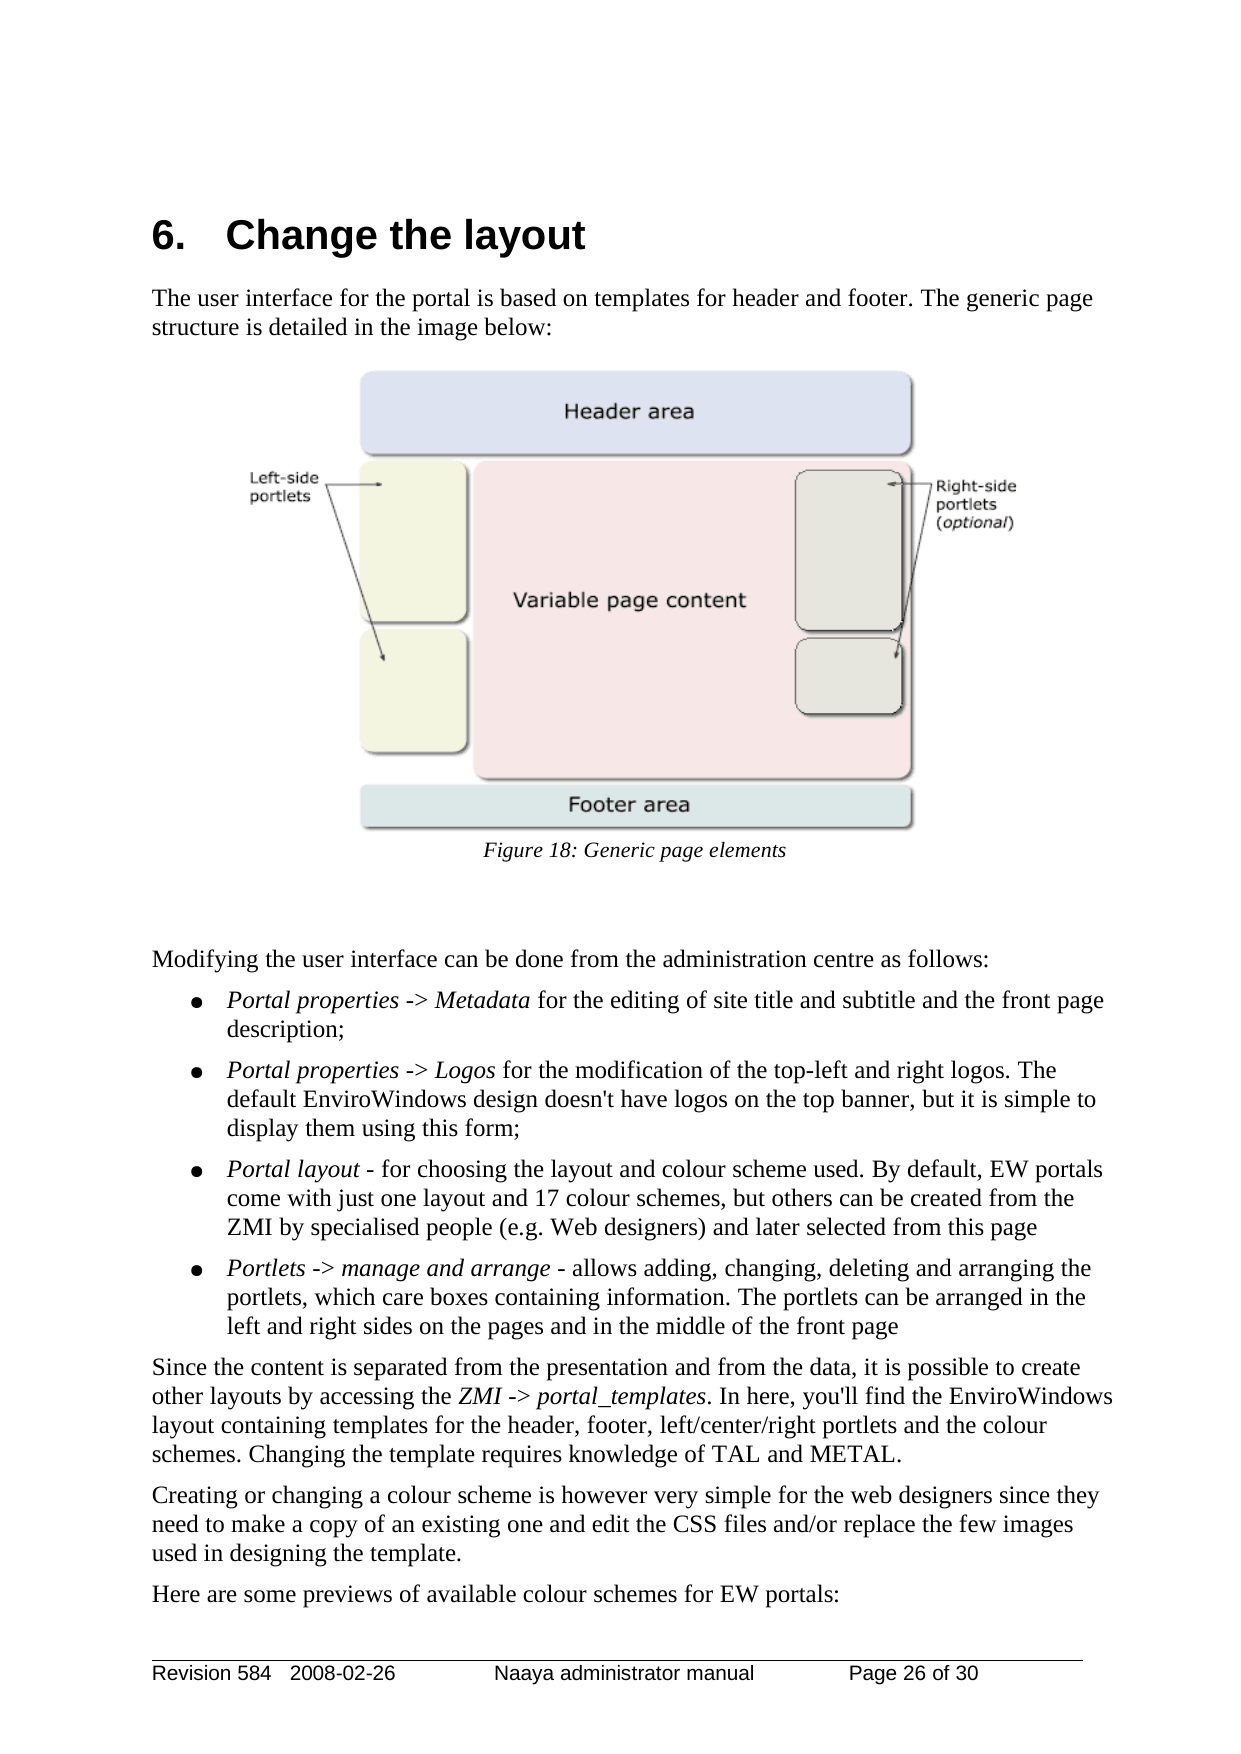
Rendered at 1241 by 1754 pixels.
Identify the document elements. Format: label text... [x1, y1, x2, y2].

text Modifying the user interface can be done from the administration centre as follows: [152, 944, 1120, 973]
list Portal properties -> Logos for the modification of the top-left and right logos. The default EnviroWindows design doesn't have logos on the top banner, but it is simple to display them using this form; [189, 1055, 1120, 1142]
text The user interface for the portal is based on templates for header and footer. The generic page structure is detailed in the image below: [152, 283, 1120, 341]
list Portal layout - for choosing the layout and colour scheme used. By default, EW portals come with just one layout and 17 colour schemes, but others can be created from the ZMI by specialised people (e.g. Web designers) and later selected from this page [189, 1154, 1120, 1241]
subtitle Change the layout [151, 210, 1120, 258]
text Creating or changing a colour scheme is however very simple for the web designers since they need to make a copy of an existing one and edit the CSS files and/or replace the few images used in designing the template. [152, 1479, 1120, 1567]
list Portlets -> manage and arrange - allows adding, changing, deleting and arranging the portlets, which care boxes containing information. The portlets can be arranged in the left and right sides on the pages and in the middle of the front page [189, 1253, 1120, 1340]
text Figure 18: Generic page elements [237, 837, 1035, 862]
text Here are some previews of available colour schemes for EW portals: [152, 1578, 1120, 1608]
text Since the content is separated from the presentation and from the data, it is possible to create other layouts by accessing the ZMI -> portal_templates. In here, you'll find the EnviroWindows layout containing templates for the header, footer, left/center/right portlets and the colour schemes. Changing the template requires knowledge of TAL and METAL. [152, 1352, 1120, 1468]
list Portal properties -> Metadata for the editing of site title and subtitle and the front page description; [189, 985, 1120, 1043]
